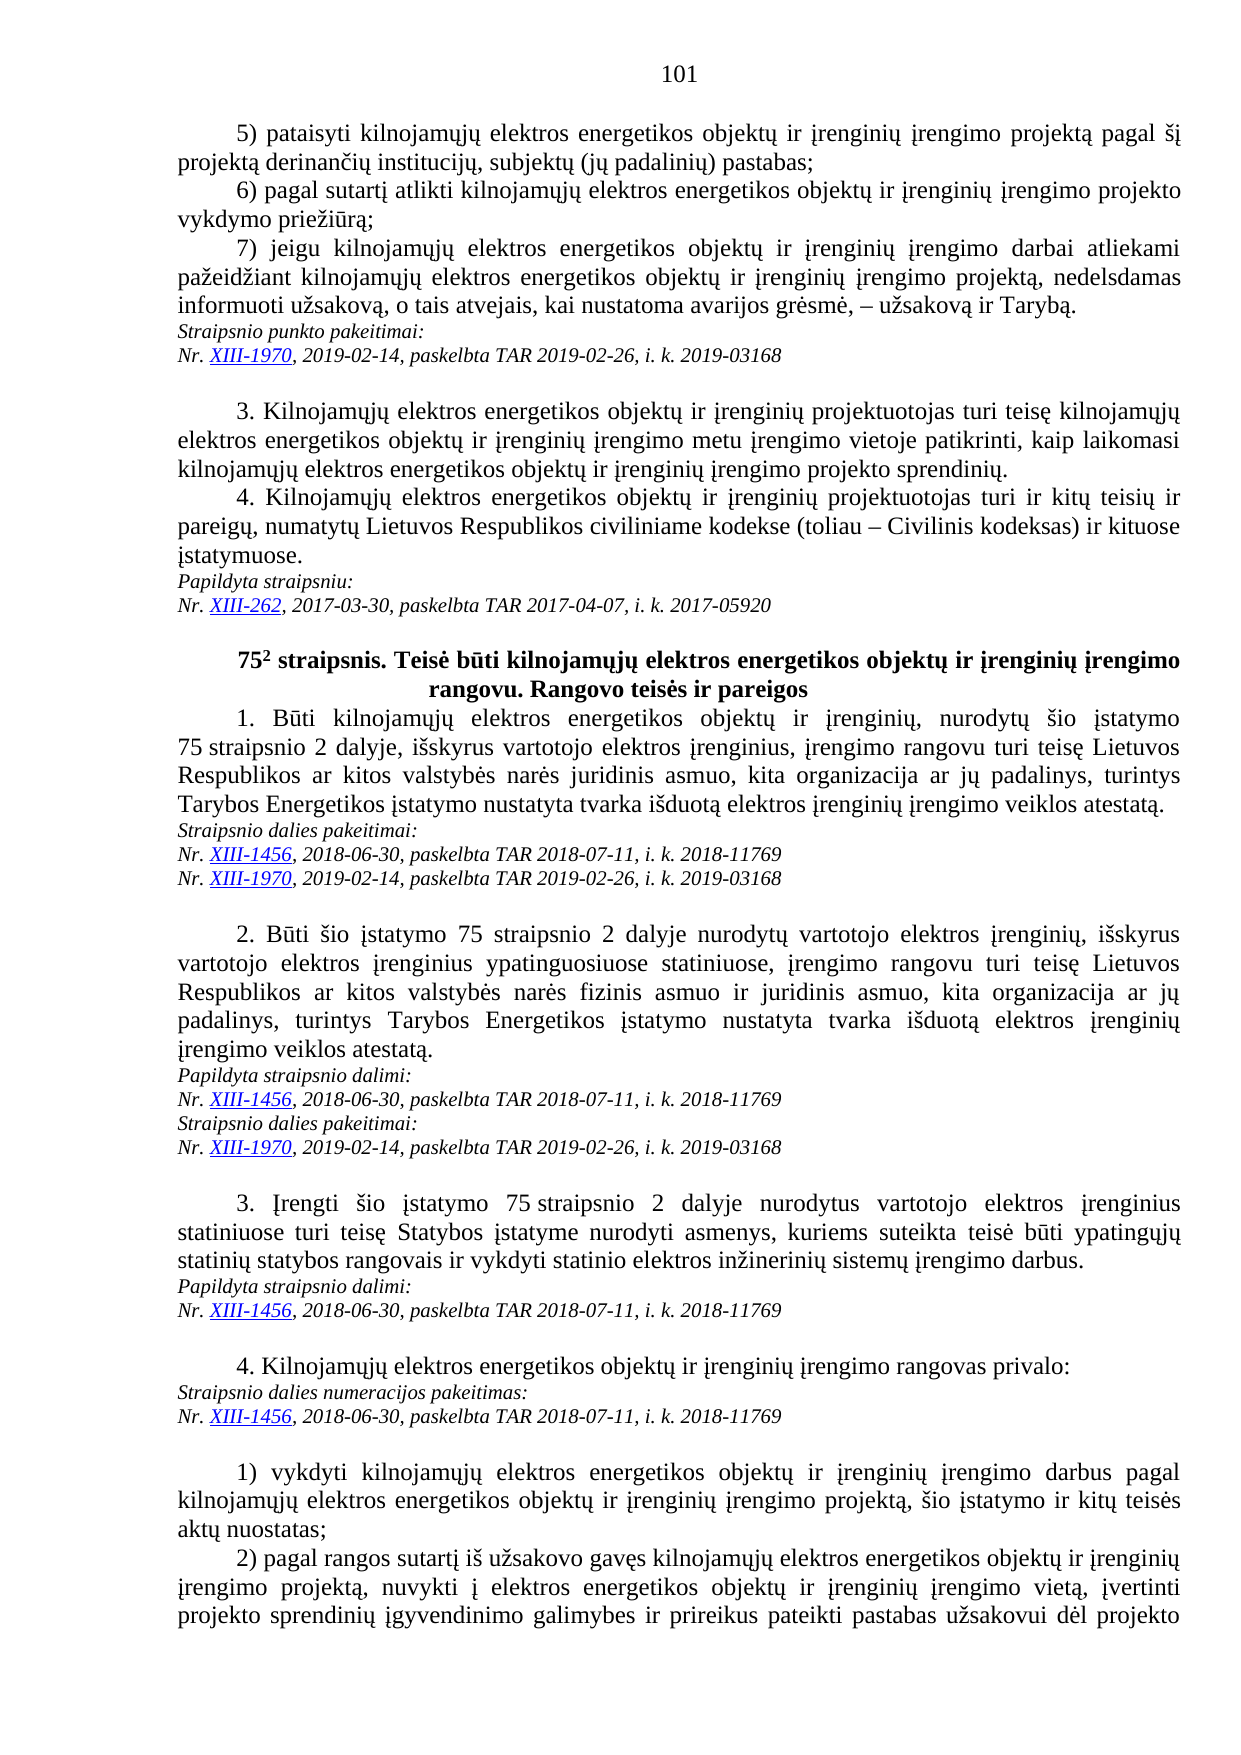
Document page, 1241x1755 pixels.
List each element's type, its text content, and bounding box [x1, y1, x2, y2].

text Nr. XIII-1970, 2019-02-14, paskelbta TAR 2019-02-26, i. k. 2019-03168 [177, 343, 1181, 367]
text Nr. XIII-1970, 2019-02-14, paskelbta TAR 2019-02-26, i. k. 2019-03168 [177, 866, 1181, 890]
text 4. Kilnojamųjų elektros energetikos objektų ir įrenginių projektuotojas turi ir kitų teisių ir pareigų, numatytų Lietuvos Respublikos civiliniame kodekse (toliau – Civilinis kodeksas) ir kituose įstatymuose. [177, 482, 1181, 569]
text 7) jeigu kilnojamųjų elektros energetikos objektų ir įrenginių įrengimo darbai atliekami pažeidžiant kilnojamųjų elektros energetikos objektų ir įrenginių įrengimo projektą, nedelsdamas informuoti užsakovą, o tais atvejais, kai nustatoma avarijos grėsmė, – užsakovą ir Tarybą. [177, 233, 1181, 319]
text Nr. XIII-1456, 2018-06-30, paskelbta TAR 2018-07-11, i. k. 2018-11769 [177, 1087, 1181, 1111]
text Nr. XIII-1456, 2018-06-30, paskelbta TAR 2018-07-11, i. k. 2018-11769 [177, 1404, 1181, 1428]
text 2. Būti šio įstatymo 75 straipsnio 2 dalyje nurodytų vartotojo elektros įrenginių, išskyrus vartotojo elektros įrenginius ypatinguosiuose statiniuose, įrengimo rangovu turi teisę Lietuvos Respublikos ar kitos valstybės narės fizinis asmuo ir juridinis asmuo, kita organizacija ar jų padalinys, turintys Tarybos Energetikos įstatymo nustatyta tvarka išduotą elektros įrenginių įrengimo veiklos atestatą. [177, 919, 1181, 1063]
text 3. Kilnojamųjų elektros energetikos objektų ir įrenginių projektuotojas turi teisę kilnojamųjų elektros energetikos objektų ir įrenginių įrengimo metu įrengimo vietoje patikrinti, kaip laikomasi kilnojamųjų elektros energetikos objektų ir įrenginių įrengimo projekto sprendinių. [177, 396, 1181, 482]
text 4. Kilnojamųjų elektros energetikos objektų ir įrenginių įrengimo rangovas privalo: [177, 1351, 1181, 1380]
text Papildyta straipsnio dalimi: [177, 1274, 1181, 1298]
text 752 straipsnis. Teisė būti kilnojamųjų elektros energetikos objektų ir įrenginių įrengimo rangovu. Rangovo teisės ir pareigos [237, 646, 1181, 703]
text 5) pataisyti kilnojamųjų elektros energetikos objektų ir įrenginių įrengimo projektą pagal šį projektą derinančių institucijų, subjektų (jų padalinių) pastabas; [177, 118, 1181, 176]
text Papildyta straipsnio dalimi: [177, 1063, 1181, 1087]
text Papildyta straipsniu: [177, 569, 1181, 593]
text Straipsnio dalies numeracijos pakeitimas: [177, 1380, 1181, 1404]
text 6) pagal sutartį atlikti kilnojamųjų elektros energetikos objektų ir įrenginių įrengimo projekto vykdymo priežiūrą; [177, 176, 1181, 233]
text 2) pagal rangos sutartį iš užsakovo gavęs kilnojamųjų elektros energetikos objektų ir įrenginių įrengimo projektą, nuvykti į elektros energetikos objektų ir įrenginių įrengimo vietą, įvertinti projekto sprendinių įgyvendinimo galimybes ir prireikus pateikti pastabas užsakovui dėl projekto [177, 1543, 1181, 1629]
text Nr. XIII-1456, 2018-06-30, paskelbta TAR 2018-07-11, i. k. 2018-11769 [177, 842, 1181, 866]
text Nr. XIII-262, 2017-03-30, paskelbta TAR 2017-04-07, i. k. 2017-05920 [177, 593, 1181, 617]
text Nr. XIII-1970, 2019-02-14, paskelbta TAR 2019-02-26, i. k. 2019-03168 [177, 1135, 1181, 1159]
text Straipsnio dalies pakeitimai: [177, 1111, 1181, 1135]
text Nr. XIII-1456, 2018-06-30, paskelbta TAR 2018-07-11, i. k. 2018-11769 [177, 1298, 1181, 1322]
text 1. Būti kilnojamųjų elektros energetikos objektų ir įrenginių, nurodytų šio įstatymo 75 straipsnio 2 dalyje, išskyrus vartotojo elektros įrenginius, įrengimo rangovu turi teisę Lietuvos Respublikos ar kitos valstybės narės juridinis asmuo, kita organizacija ar jų padalinys, turintys Tarybos Energetikos įstatymo nustatyta tvarka išduotą elektros įrenginių įrengimo veiklos atestatą. [177, 703, 1181, 818]
text 3. Įrengti šio įstatymo 75 straipsnio 2 dalyje nurodytus vartotojo elektros įrenginius statiniuose turi teisę Statybos įstatyme nurodyti asmenys, kuriems suteikta teisė būti ypatingųjų statinių statybos rangovais ir vykdyti statinio elektros inžinerinių sistemų įrengimo darbus. [177, 1188, 1181, 1274]
text Straipsnio dalies pakeitimai: [177, 818, 1181, 842]
text Straipsnio punkto pakeitimai: [177, 319, 1181, 343]
text 1) vykdyti kilnojamųjų elektros energetikos objektų ir įrenginių įrengimo darbus pagal kilnojamųjų elektros energetikos objektų ir įrenginių įrengimo projektą, šio įstatymo ir kitų teisės aktų nuostatas; [177, 1457, 1181, 1543]
